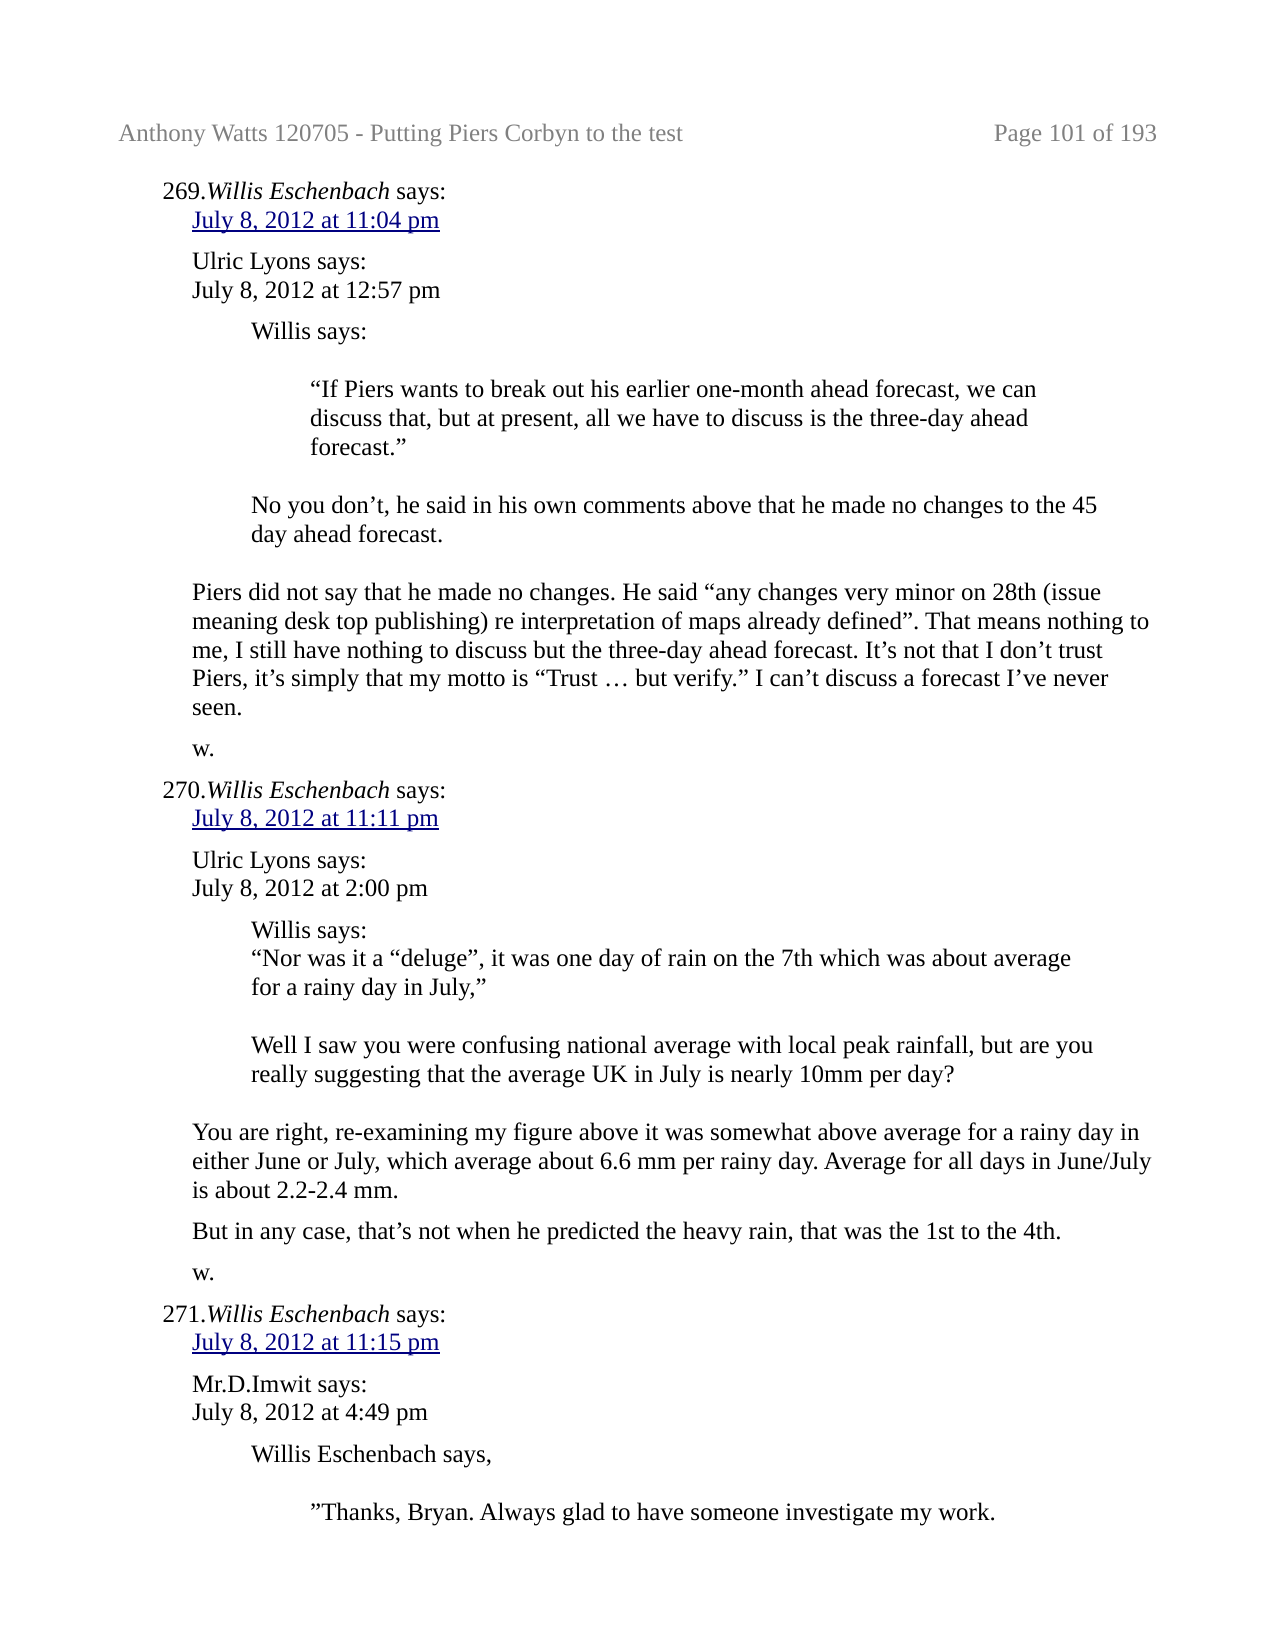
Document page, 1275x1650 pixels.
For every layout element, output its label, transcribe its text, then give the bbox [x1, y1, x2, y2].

list Mr.D.Imwit says: July 8, 2012 at 4:49 pm [162, 1369, 1157, 1426]
list Willis Eschenbach says: [162, 1299, 1157, 1327]
list You are right, re-examining my figure above it was somewhat above average for a rainy day in either June or July, which average about 6.6 mm per rainy day. Average for all days in June/July is about 2.2-2.4 mm. [162, 1117, 1157, 1204]
list Willis says: “Nor was it a “deluge”, it was one day of rain on the 7th which was about average for a rainy day in July,” [221, 915, 1098, 1001]
list Well I saw you were confusing national average with local peak rainfall, but are you really suggesting that the average UK in July is nearly 10mm per day? [221, 1031, 1098, 1088]
list w. [162, 733, 1157, 762]
list Ulric Lyons says: July 8, 2012 at 2:00 pm [162, 845, 1157, 902]
list Willis Eschenbach says: [162, 775, 1157, 803]
list No you don’t, he said in his own comments above that he made no changes to the 45 day ahead forecast. [221, 490, 1098, 548]
list But in any case, that’s not when he predicted the heavy rain, that was the 1st to the 4th. [162, 1216, 1157, 1245]
list w. [162, 1257, 1157, 1286]
list July 8, 2012 at 11:11 pm [162, 803, 1157, 832]
list ”Thanks, Bryan. Always glad to have someone investigate my work. [280, 1497, 1039, 1526]
list Ulric Lyons says: July 8, 2012 at 12:57 pm [162, 246, 1157, 304]
list Willis Eschenbach says, [221, 1439, 1098, 1467]
list Willis Eschenbach says: [162, 176, 1157, 205]
list “If Piers wants to break out his earlier one-month ahead forecast, we can discuss that, but at present, all we have to discuss is the three-day ahead forecast.” [280, 374, 1039, 461]
list Willis says: [221, 316, 1098, 345]
list July 8, 2012 at 11:04 pm [162, 205, 1157, 234]
list July 8, 2012 at 11:15 pm [162, 1327, 1157, 1356]
list Piers did not say that he made no changes. He said “any changes very minor on 28th (issue meaning desk top publishing) re interpretation of maps already defined”. That means nothing to me, I still have nothing to discuss but the three-day ahead forecast. It’s not that I don’t trust Piers, it’s simply that my motto is “Trust … but verify.” I can’t discuss a forecast I’ve never seen. [162, 577, 1157, 721]
